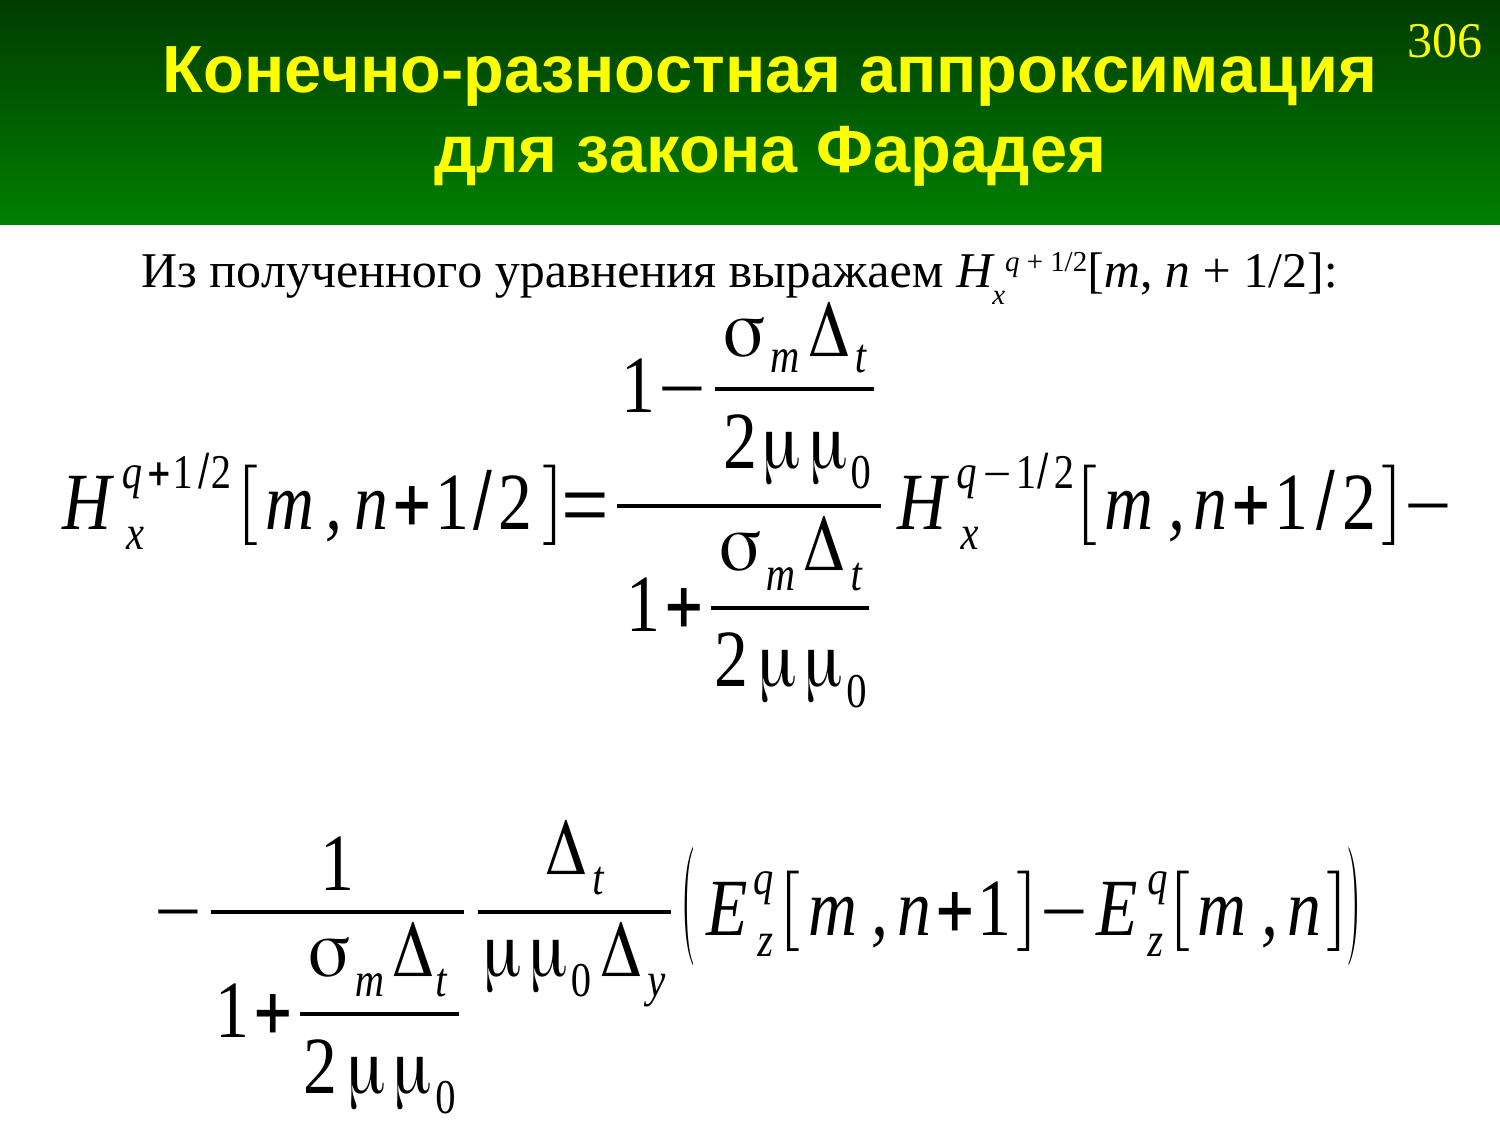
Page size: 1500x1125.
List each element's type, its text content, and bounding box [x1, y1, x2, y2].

chart [41, 295, 1473, 1123]
title Конечно-разностная аппроксимация для закона Фарадея [100, 7, 1441, 204]
text_box Из полученного уравнения выражаем Hxq + 1/2[m, n + 1/2]: [126, 230, 1353, 295]
